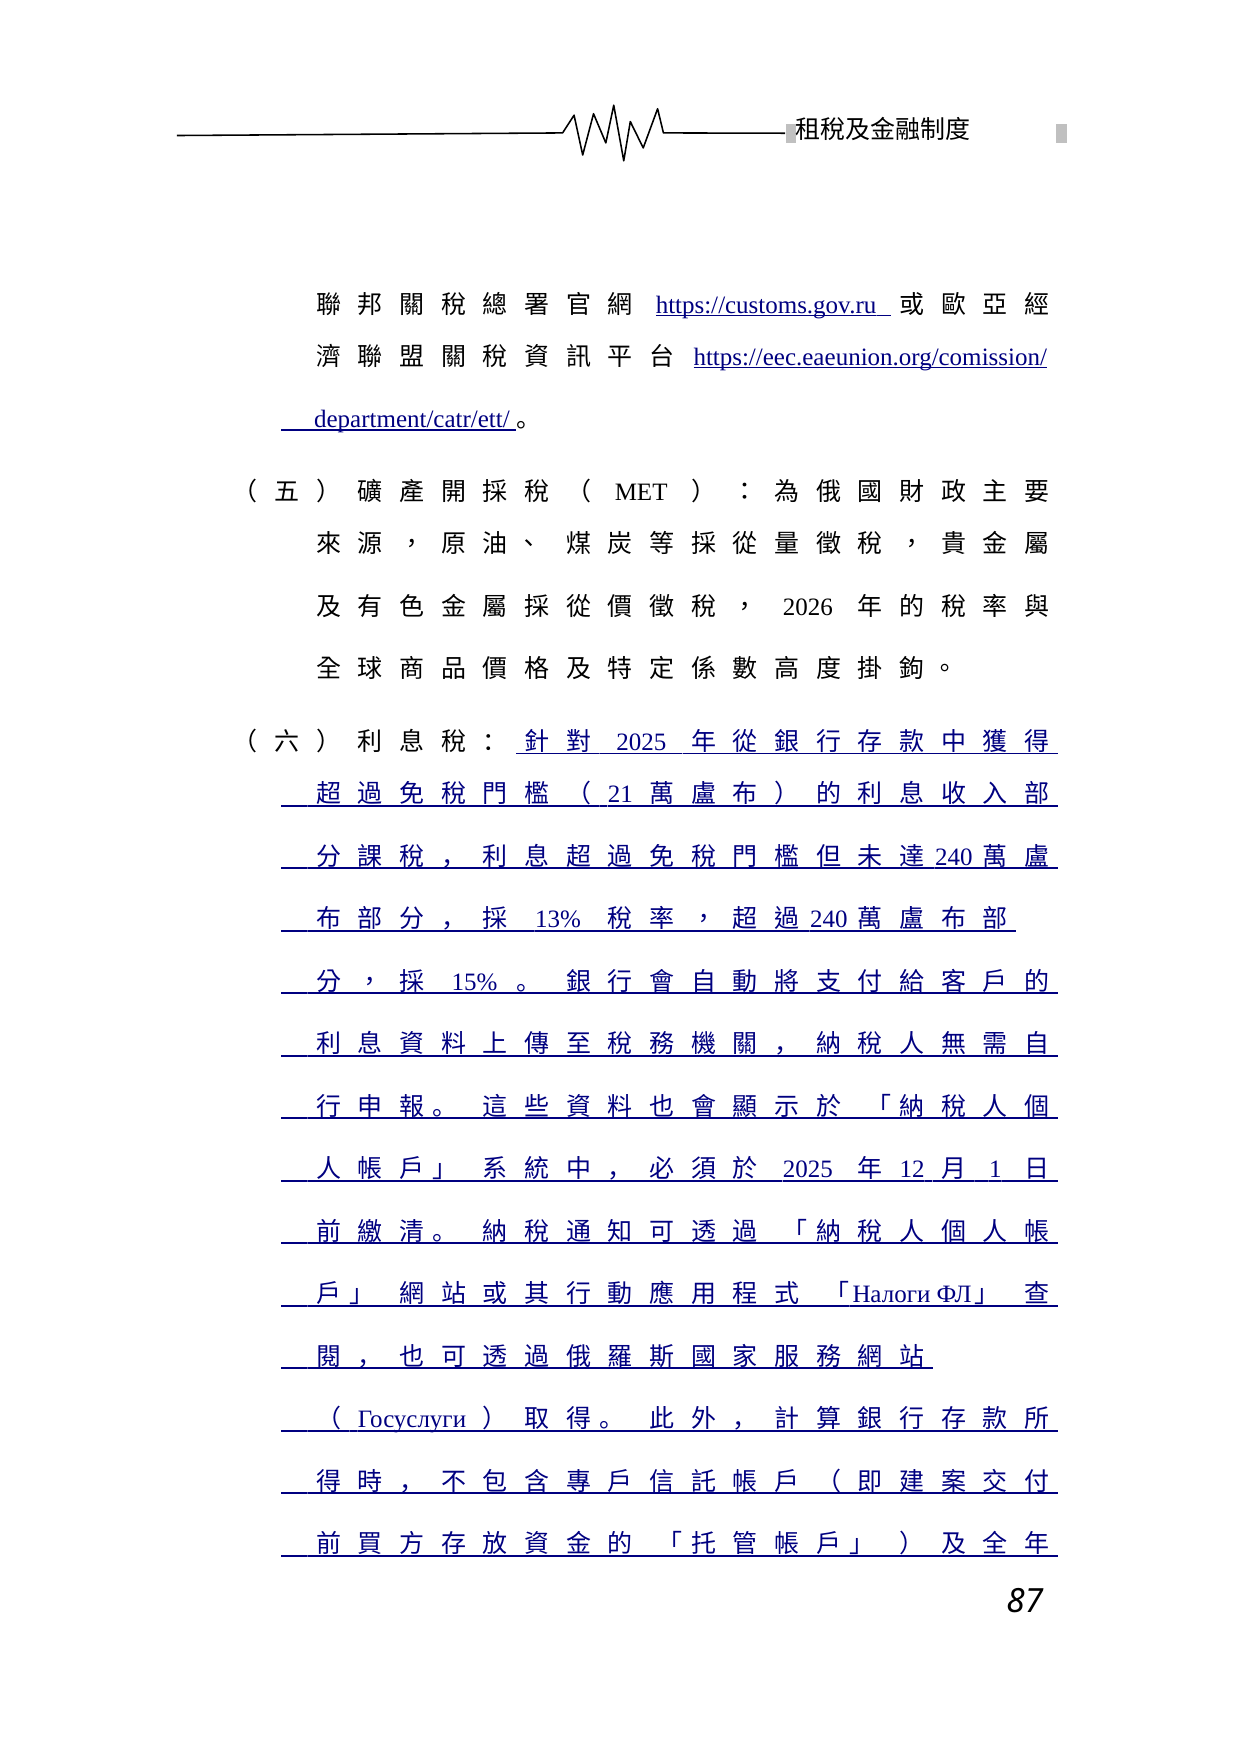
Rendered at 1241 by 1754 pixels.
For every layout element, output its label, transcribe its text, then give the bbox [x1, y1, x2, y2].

text （六）利息稅：針對2025年從銀行存款中獲得超過免稅門檻（21萬盧布）的利息收入部分課稅，利息超過免稅門檻但未達240萬盧布部分，採13%稅率，超過240萬盧布部分，採15%。銀行會自動將支付給客戶的利息資料上傳至稅務機關，納稅人無需自行申報。這些資料也會顯示於「納稅人個人帳戶」系統中，必須於2025年12月1日前繳清。納稅通知可透過「納稅人個人帳戶」網站或其行動應用程式「Налоги ФЛ」查閱，也可透過俄羅斯國家服務網站（Госуслуги）取得。此外，計算銀行存款所得時，不包含專戶信託帳戶（即建案交付前買方存放資金的「托管帳戶」）及全年 [207, 688, 1058, 1563]
text 聯邦關稅總署官網https://customs.gov.ru或歐亞經濟聯盟關稅資訊平台https://eec.eaeunion.org/comission/department/catr/ett/。 [207, 250, 1058, 438]
text （五）礦產開採稅（MET）：為俄國財政主要來源，原油、煤炭等採從量徵稅，貴金屬及有色金屬採從價徵稅，2026年的稅率與全球商品價格及特定係數高度掛鉤。 [207, 438, 1058, 688]
